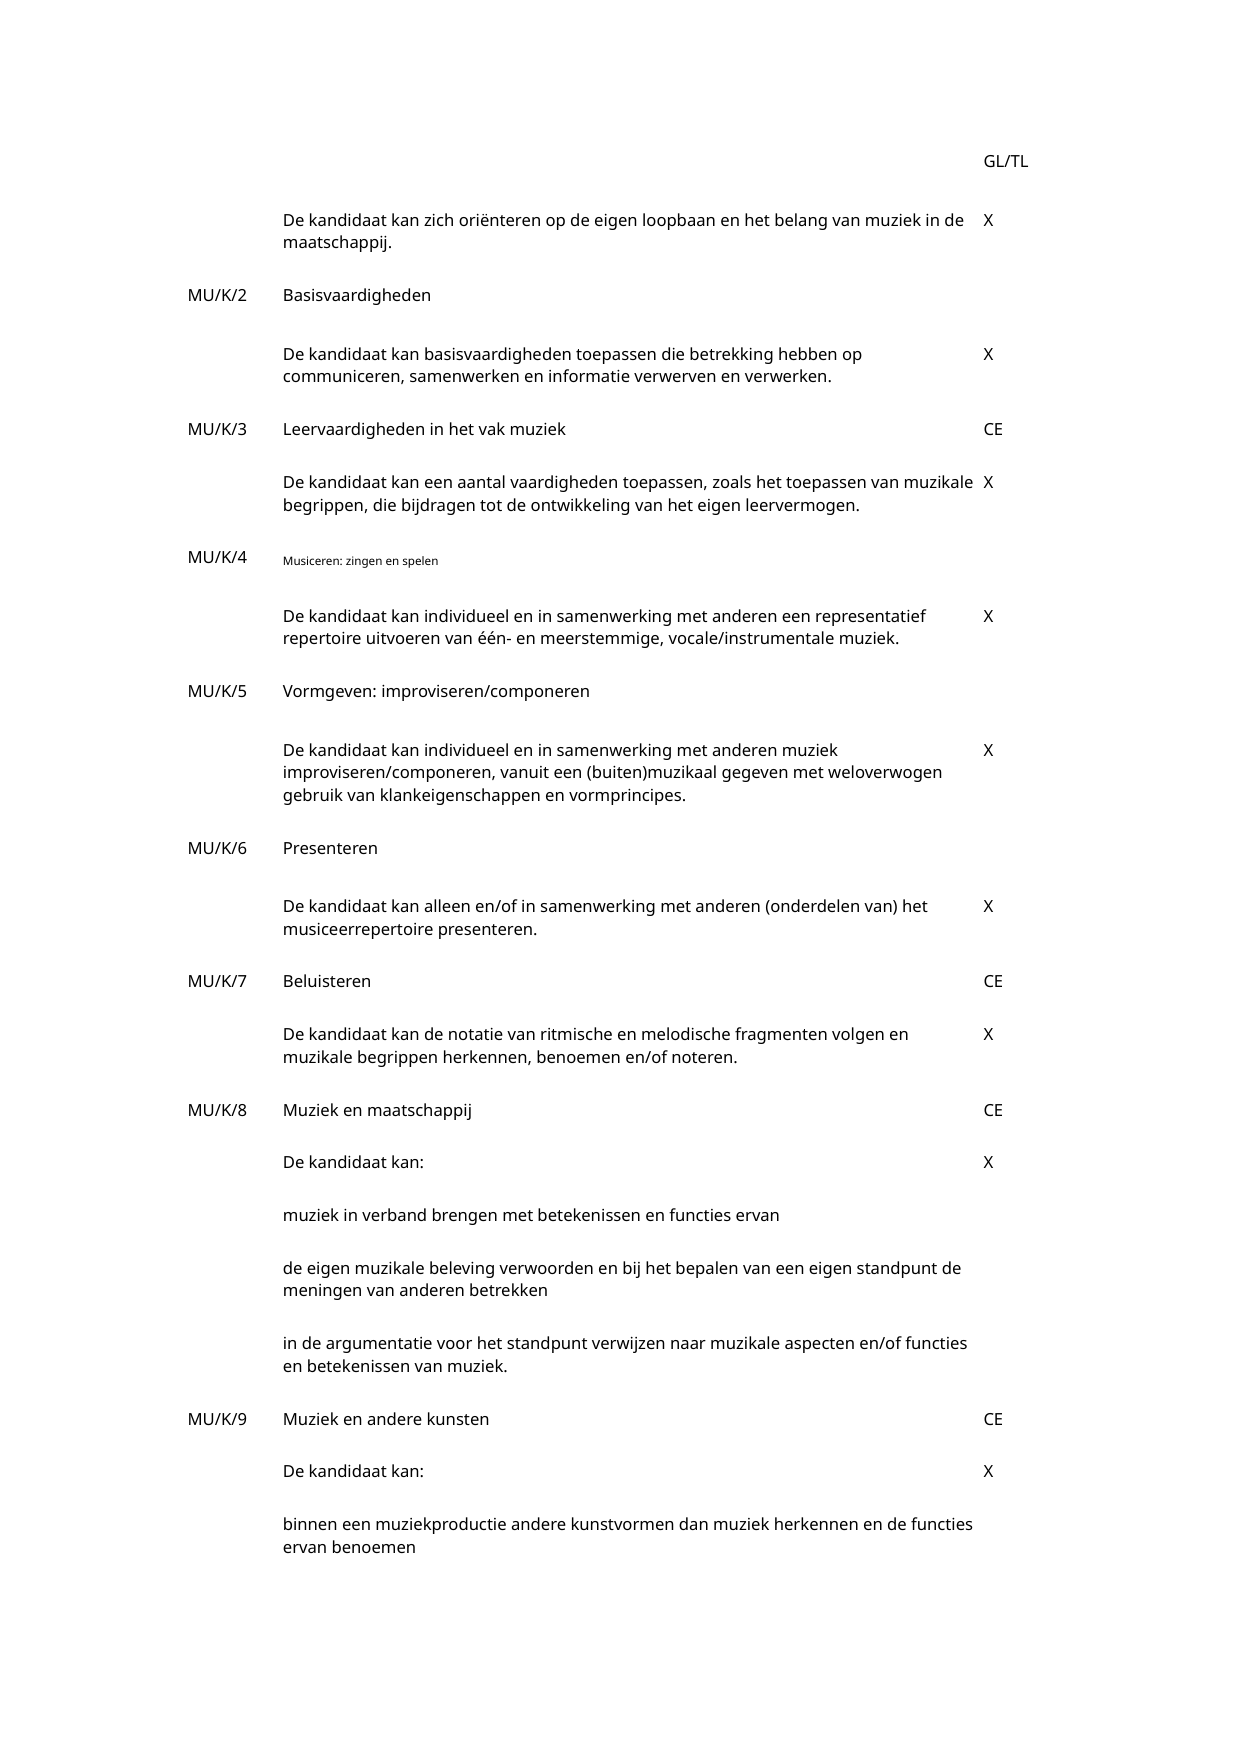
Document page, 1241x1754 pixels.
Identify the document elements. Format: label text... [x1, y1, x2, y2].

table_header GL/TL [983, 150, 1053, 208]
table_cell Muziek en andere kunsten [283, 1407, 983, 1460]
table_cell MU/K/4 [188, 546, 283, 604]
table_cell Basisvaardigheden [283, 284, 983, 342]
table_cell [188, 604, 283, 680]
table_cell [983, 546, 1053, 604]
table_cell [188, 1023, 283, 1098]
table_cell CE [983, 418, 1053, 470]
table_cell [983, 680, 1053, 738]
table_cell [983, 284, 1053, 342]
table_cell MU/K/5 [188, 680, 283, 738]
table_cell Musiceren: zingen en spelen [283, 546, 983, 604]
table_cell De kandidaat kan individueel en in samenwerking met anderen een representatief repertoire uitvoeren van één- en meerstemmige, vocale/instrumentale muziek. [283, 604, 983, 680]
table_cell [188, 738, 283, 836]
table_cell CE [983, 970, 1053, 1023]
table_cell Presenteren [283, 836, 983, 895]
table_cell De kandidaat kan basisvaardigheden toepassen die betrekking hebben op communiceren, samenwerken en informatie verwerven en verwerken. [283, 342, 983, 418]
table_cell X [983, 895, 1053, 970]
table_cell [188, 209, 283, 284]
table_cell [188, 1460, 283, 1588]
table_cell De kandidaat kan de notatie van ritmische en melodische fragmenten volgen en muzikale begrippen herkennen, benoemen en/of noteren. [283, 1023, 983, 1098]
table_cell X [983, 604, 1053, 680]
table_header [283, 150, 983, 208]
table_cell MU/K/2 [188, 284, 283, 342]
table_cell X [983, 1151, 1053, 1407]
table_cell Vormgeven: improviseren/componeren [283, 680, 983, 738]
table_cell De kandidaat kan: muziek in verband brengen met betekenissen en functies ervan de eigen muzikale beleving verwoorden en bij het bepalen van een eigen standpunt de meningen van anderen betrekken in de argumentatie voor het standpunt verwijzen naar muzikale aspecten en/of functies en betekenissen van muziek. [283, 1151, 983, 1407]
table_cell MU/K/7 [188, 970, 283, 1023]
table_cell De kandidaat kan alleen en/of in samenwerking met anderen (onderdelen van) het musiceerrepertoire presenteren. [283, 895, 983, 970]
table_cell CE [983, 1407, 1053, 1460]
table_cell De kandidaat kan een aantal vaardigheden toepassen, zoals het toepassen van muzikale begrippen, die bijdragen tot de ontwikkeling van het eigen leervermogen. [283, 470, 983, 546]
table_cell [983, 836, 1053, 895]
table_cell [188, 470, 283, 546]
table_cell X [983, 1460, 1053, 1588]
table_cell [188, 1151, 283, 1407]
table_cell X [983, 470, 1053, 546]
table_cell X [983, 738, 1053, 836]
table_cell MU/K/3 [188, 418, 283, 470]
table_cell De kandidaat kan: binnen een muziekproductie andere kunstvormen dan muziek herkennen en de functies ervan benoemen [283, 1460, 983, 1588]
table_cell X [983, 209, 1053, 284]
table_cell De kandidaat kan zich oriënteren op de eigen loopbaan en het belang van muziek in de maatschappij. [283, 209, 983, 284]
table_cell MU/K/8 [188, 1098, 283, 1151]
table_cell X [983, 1023, 1053, 1098]
table_cell Leervaardigheden in het vak muziek [283, 418, 983, 470]
table_cell [188, 342, 283, 418]
table_cell MU/K/9 [188, 1407, 283, 1460]
table_cell MU/K/6 [188, 836, 283, 895]
table_header [188, 150, 283, 208]
table_cell Muziek en maatschappij [283, 1098, 983, 1151]
table_cell De kandidaat kan individueel en in samenwerking met anderen muziek improviseren/componeren, vanuit een (buiten)muzikaal gegeven met weloverwogen gebruik van klankeigenschappen en vormprincipes. [283, 738, 983, 836]
table_cell CE [983, 1098, 1053, 1151]
table_cell X [983, 342, 1053, 418]
table_cell [188, 895, 283, 970]
table_cell Beluisteren [283, 970, 983, 1023]
